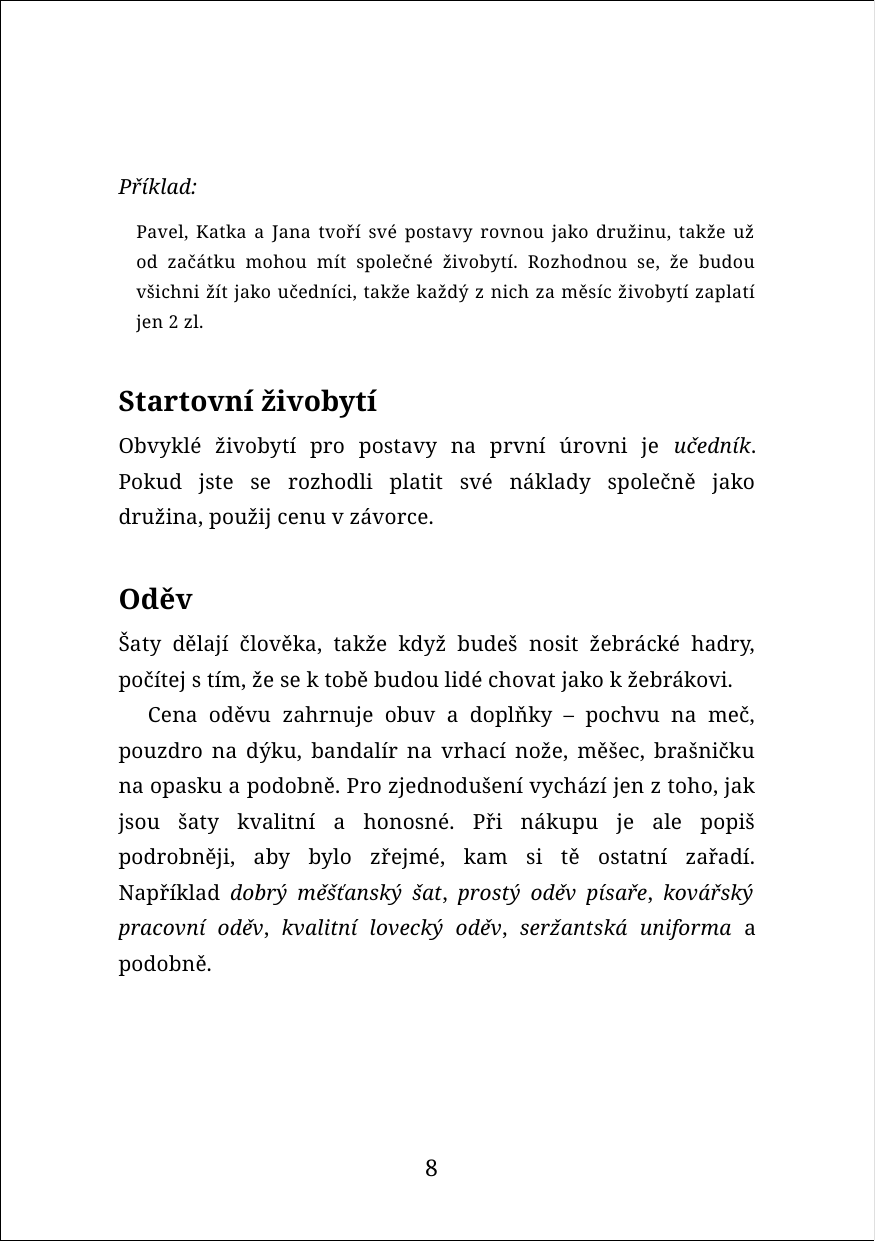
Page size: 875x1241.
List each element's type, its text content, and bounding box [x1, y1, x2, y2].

text Příklad: [118, 172, 756, 200]
text Pavel, Katka a Jana tvoří své postavy rovnou jako družinu, takže už od začátku mohou mít společné živobytí. Rozhodnou se, že budou všichni žít jako učedníci, takže každý z nich za měsíc živobytí zaplatí jen 2 zl. [136, 219, 756, 334]
subtitle Oděv [118, 579, 756, 618]
subtitle Startovní živobytí [118, 381, 756, 419]
text Šaty dělají člověka, takže když budeš nosit žebrácké hadry, počítej s tím, že se k tobě budou lidé chovat jako k žebrákovi. Cena oděvu zahrnuje obuv a doplňky – pochvu na meč, pouzdro na dýku, bandalír na vrhací nože, měšec, brašničku na opasku a podobně. Pro zjednodušení vychází jen z toho, jak jsou šaty kvalitní a honosné. Při nákupu je ale popiš podrobněji, aby bylo zřejmé, kam si tě ostatní zařadí. Například dobrý měšťanský šat, prostý oděv písaře, kovářský pracovní oděv, kvalitní lovecký oděv, seržantská uniforma a podobně. [118, 629, 756, 977]
text Obvyklé živobytí pro postavy na první úrovni je učedník. Pokud jste se rozhodli platit své náklady společně jako družina, použij cenu v závorce. [118, 431, 756, 531]
